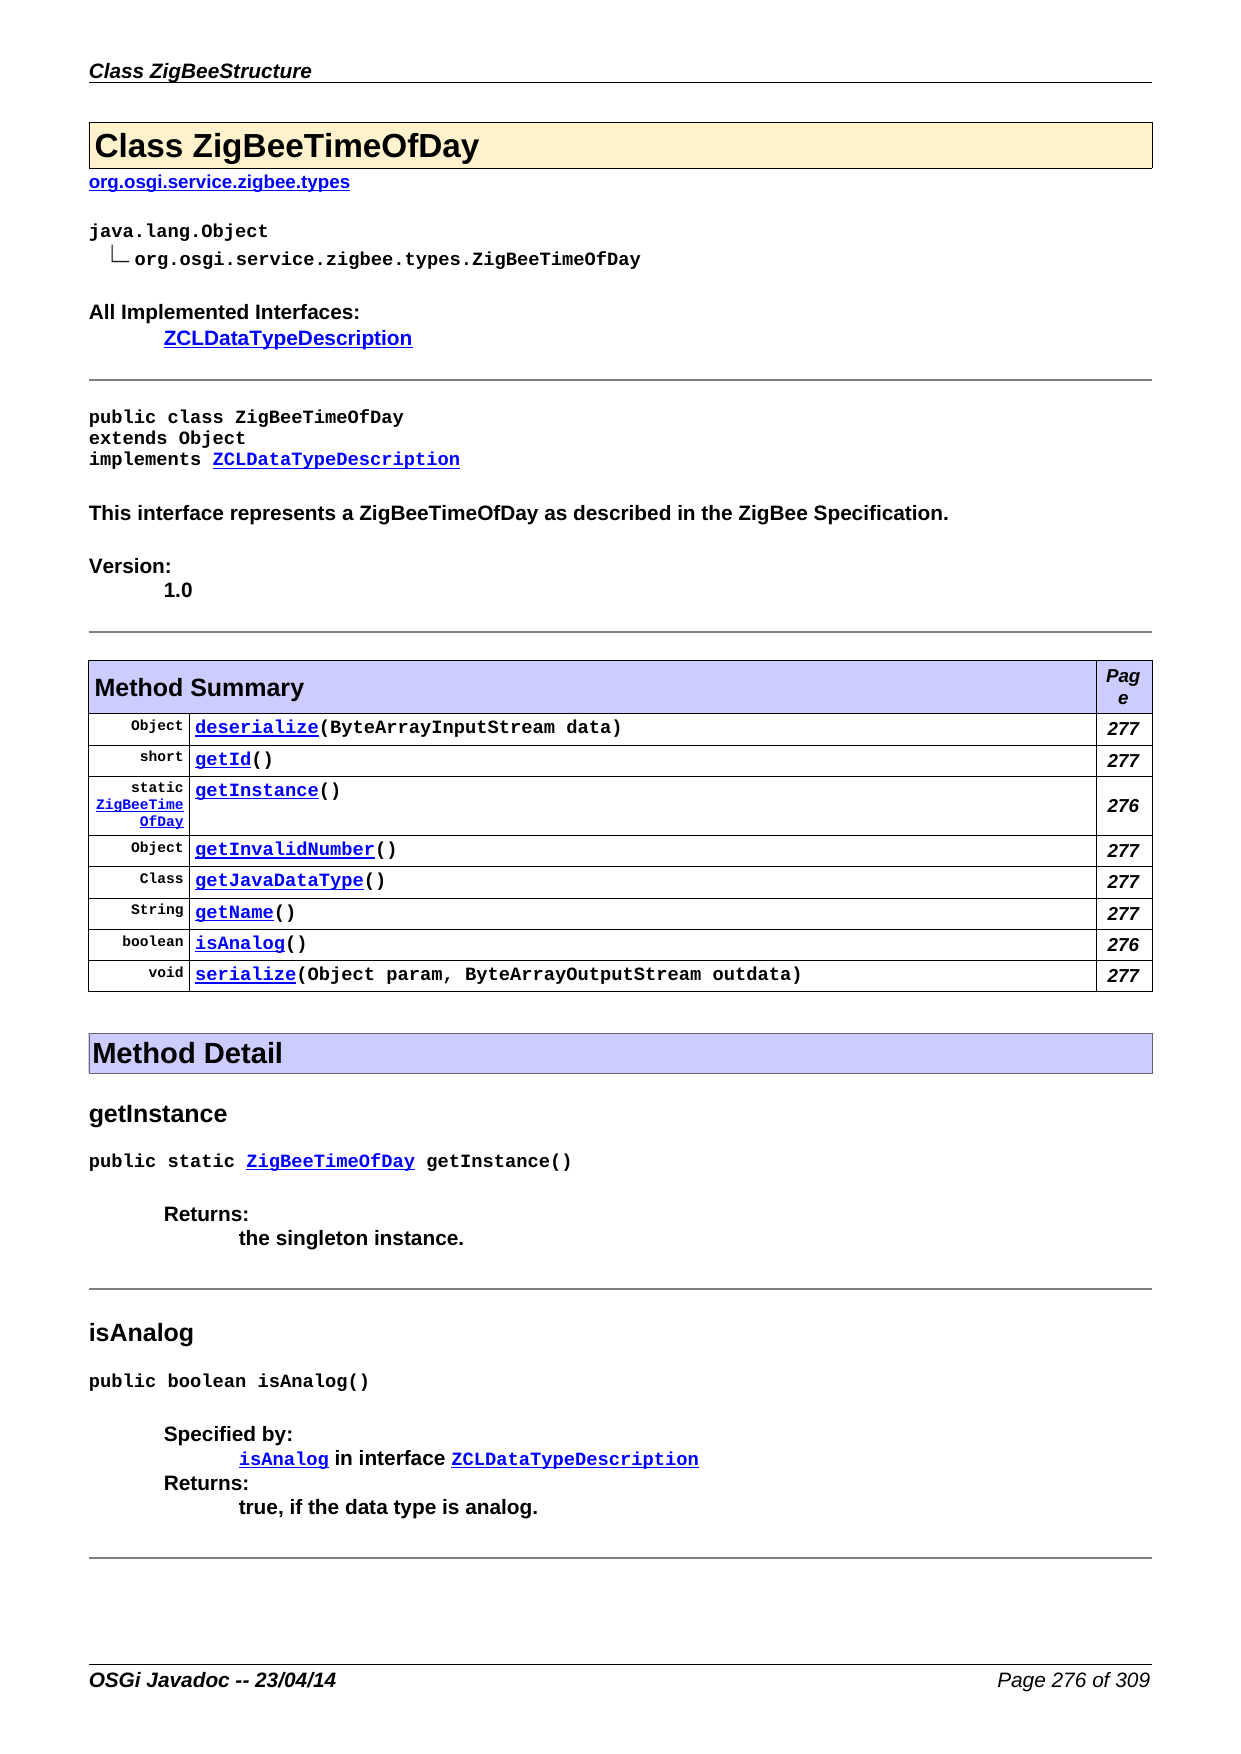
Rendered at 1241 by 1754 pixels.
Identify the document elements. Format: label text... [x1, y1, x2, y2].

table_cell 278 [1097, 714, 1152, 744]
text public class ZigBeeTimeOfDay [88, 408, 1152, 429]
table_cell Object [89, 836, 189, 866]
text This interface represents a ZigBeeTimeOfDay as described in the ZigBee Specification. [88, 501, 1152, 524]
text public boolean isAnalog() [88, 1371, 1152, 1393]
text Specified by: [163, 1422, 1152, 1446]
table_cell String [89, 899, 189, 929]
subtitle getInstance [88, 1099, 1152, 1128]
table_cell 277 [1097, 930, 1152, 960]
table_cell boolean [89, 930, 189, 960]
text public static ZigBeeTimeOfDay getInstance() [88, 1152, 1152, 1173]
table_cell Class [89, 867, 189, 898]
picture [111, 243, 135, 266]
text org.osgi.service.zigbee.types [88, 171, 1152, 193]
text extends Object [88, 429, 1152, 450]
text Returns: [163, 1202, 1152, 1226]
text isAnalog in interface ZCLDataTypeDescription [238, 1446, 1152, 1471]
table_cell static ZigBeeTimeOfDay [89, 777, 189, 835]
table_cell 278 [1097, 961, 1152, 991]
subtitle All Implemented Interfaces: [88, 300, 1152, 324]
subtitle Class ZigBeeTimeOfDay [90, 123, 1152, 168]
subtitle isAnalog [88, 1318, 1152, 1347]
table_cell 278 [1097, 836, 1152, 866]
text org.osgi.service.zigbee.types.ZigBeeTimeOfDay [88, 243, 1152, 271]
table_cell 278 [1097, 746, 1152, 776]
table_cell getId() [190, 746, 1096, 776]
table_cell short [89, 746, 189, 776]
text Version: [88, 554, 1152, 578]
table_cell getName() [190, 899, 1096, 929]
text java.lang.Object [88, 222, 1152, 243]
table_header Page [1097, 661, 1152, 713]
text the singleton instance. [238, 1226, 1152, 1250]
text implements ZCLDataTypeDescription [88, 450, 1152, 471]
text 1.0 [163, 578, 1152, 602]
table_cell getJavaDataType() [190, 867, 1096, 898]
table_cell void [89, 961, 189, 991]
subtitle Method Detail [90, 1034, 1152, 1073]
table_cell 278 [1097, 867, 1152, 898]
table_cell 277 [1097, 777, 1152, 835]
table_cell Object [89, 714, 189, 744]
table_cell serialize(Object param, ByteArrayOutputStream outdata) [190, 961, 1096, 991]
table_cell getInvalidNumber() [190, 836, 1096, 866]
table_cell 278 [1097, 899, 1152, 929]
text ZCLDataTypeDescription [163, 326, 1152, 350]
table_cell isAnalog() [190, 930, 1096, 960]
text Returns: [163, 1471, 1152, 1495]
table_cell getInstance() [190, 777, 1096, 835]
table_header Method Summary [89, 661, 1096, 713]
table_cell deserialize(ByteArrayInputStream data) [190, 714, 1096, 744]
text true, if the data type is analog. [238, 1495, 1152, 1519]
